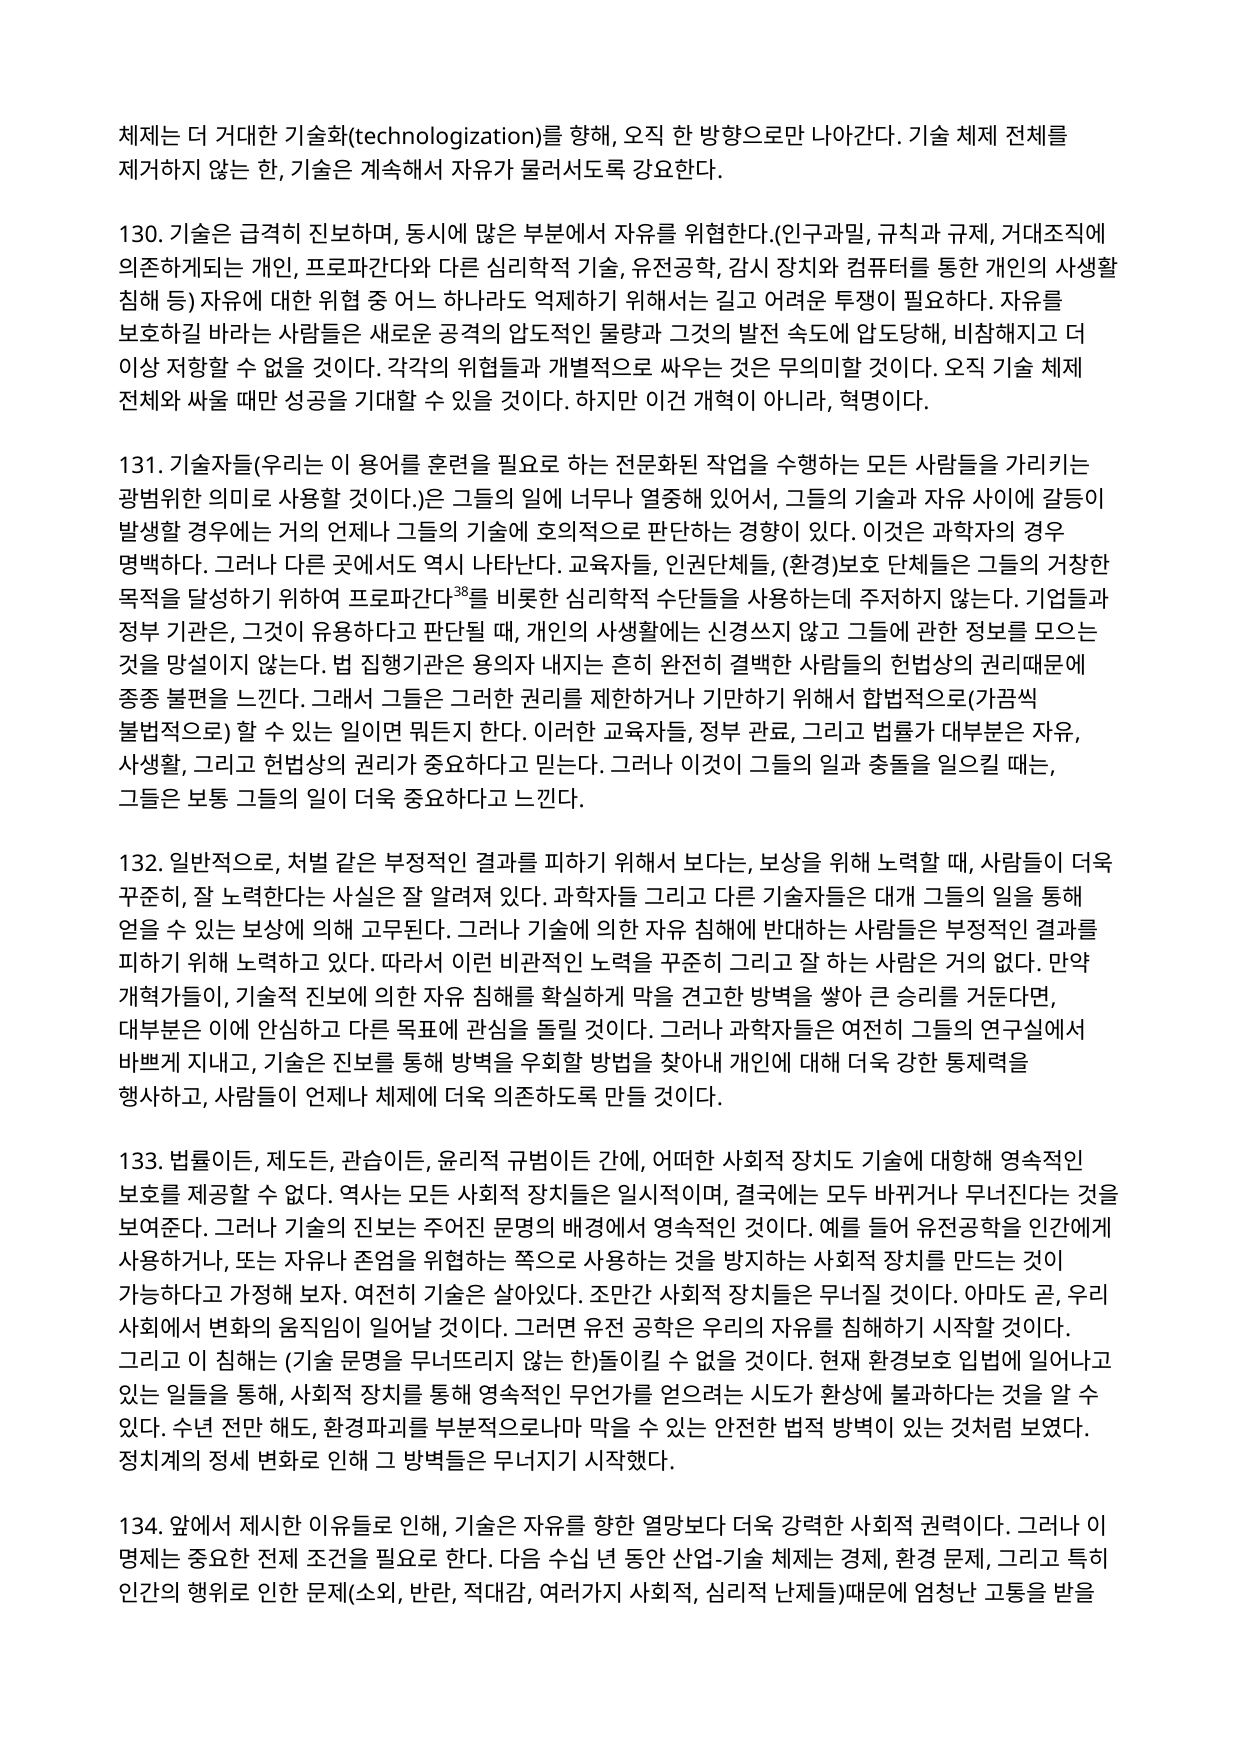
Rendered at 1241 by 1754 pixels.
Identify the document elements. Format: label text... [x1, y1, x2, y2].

text 체제는 더 거대한 기술화(technologization)를 향해, 오직 한 방향으로만 나아간다. 기술 체제 전체를 제거하지 않는 한, 기술은 계속해서 자유가 물러서도록 강요한다. [118, 118, 1122, 185]
text 131. 기술자들(우리는 이 용어를 훈련을 필요로 하는 전문화된 작업을 수행하는 모든 사람들을 가리키는 광범위한 의미로 사용할 것이다.)은 그들의 일에 너무나 열중해 있어서, 그들의 기술과 자유 사이에 갈등이 발생할 경우에는 거의 언제나 그들의 기술에 호의적으로 판단하는 경향이 있다. 이것은 과학자의 경우 명백하다. 그러나 다른 곳에서도 역시 나타난다. 교육자들, 인권단체들, (환경)보호 단체들은 그들의 거창한 목적을 달성하기 위하여 프로파간다38를 비롯한 심리학적 수단들을 사용하는데 주저하지 않는다. 기업들과 정부 기관은, 그것이 유용하다고 판단될 때, 개인의 사생활에는 신경쓰지 않고 그들에 관한 정보를 모으는 것을 망설이지 않는다. 법 집행기관은 용의자 내지는 흔히 완전히 결백한 사람들의 헌법상의 권리때문에 종종 불편을 느낀다. 그래서 그들은 그러한 권리를 제한하거나 기만하기 위해서 합법적으로(가끔씩 불법적으로) 할 수 있는 일이면 뭐든지 한다. 이러한 교육자들, 정부 관료, 그리고 법률가 대부분은 자유, 사생활, 그리고 헌법상의 권리가 중요하다고 믿는다. 그러나 이것이 그들의 일과 충돌을 일으킬 때는, 그들은 보통 그들의 일이 더욱 중요하다고 느낀다. [118, 447, 1122, 814]
text 132. 일반적으로, 처벌 같은 부정적인 결과를 피하기 위해서 보다는, 보상을 위해 노력할 때, 사람들이 더욱 꾸준히, 잘 노력한다는 사실은 잘 알려져 있다. 과학자들 그리고 다른 기술자들은 대개 그들의 일을 통해 얻을 수 있는 보상에 의해 고무된다. 그러나 기술에 의한 자유 침해에 반대하는 사람들은 부정적인 결과를 피하기 위해 노력하고 있다. 따라서 이런 비관적인 노력을 꾸준히 그리고 잘 하는 사람은 거의 없다. 만약 개혁가들이, 기술적 진보에 의한 자유 침해를 확실하게 막을 견고한 방벽을 쌓아 큰 승리를 거둔다면, 대부분은 이에 안심하고 다른 목표에 관심을 돌릴 것이다. 그러나 과학자들은 여전히 그들의 연구실에서 바쁘게 지내고, 기술은 진보를 통해 방벽을 우회할 방법을 찾아내 개인에 대해 더욱 강한 통제력을 행사하고, 사람들이 언제나 체제에 더욱 의존하도록 만들 것이다. [118, 845, 1122, 1112]
text 133. 법률이든, 제도든, 관습이든, 윤리적 규범이든 간에, 어떠한 사회적 장치도 기술에 대항해 영속적인 보호를 제공할 수 없다. 역사는 모든 사회적 장치들은 일시적이며, 결국에는 모두 바뀌거나 무너진다는 것을 보여준다. 그러나 기술의 진보는 주어진 문명의 배경에서 영속적인 것이다. 예를 들어 유전공학을 인간에게 사용하거나, 또는 자유나 존엄을 위협하는 쪽으로 사용하는 것을 방지하는 사회적 장치를 만드는 것이 가능하다고 가정해 보자. 여전히 기술은 살아있다. 조만간 사회적 장치들은 무너질 것이다. 아마도 곧, 우리 사회에서 변화의 움직임이 일어날 것이다. 그러면 유전 공학은 우리의 자유를 침해하기 시작할 것이다. 그리고 이 침해는 (기술 문명을 무너뜨리지 않는 한)돌이킬 수 없을 것이다. 현재 환경보호 입법에 일어나고 있는 일들을 통해, 사회적 장치를 통해 영속적인 무언가를 얻으려는 시도가 환상에 불과하다는 것을 알 수 있다. 수년 전만 해도, 환경파괴를 부분적으로나마 막을 수 있는 안전한 법적 방벽이 있는 것처럼 보였다. 정치계의 정세 변화로 인해 그 방벽들은 무너지기 시작했다. [118, 1143, 1122, 1476]
text 130. 기술은 급격히 진보하며, 동시에 많은 부분에서 자유를 위협한다.(인구과밀, 규칙과 규제, 거대조직에 의존하게되는 개인, 프로파간다와 다른 심리학적 기술, 유전공학, 감시 장치와 컴퓨터를 통한 개인의 사생활 침해 등) 자유에 대한 위협 중 어느 하나라도 억제하기 위해서는 길고 어려운 투쟁이 필요하다. 자유를 보호하길 바라는 사람들은 새로운 공격의 압도적인 물량과 그것의 발전 속도에 압도당해, 비참해지고 더 이상 저항할 수 없을 것이다. 각각의 위협들과 개별적으로 싸우는 것은 무의미할 것이다. 오직 기술 체제 전체와 싸울 때만 성공을 기대할 수 있을 것이다. 하지만 이건 개혁이 아니라, 혁명이다. [118, 216, 1122, 416]
text 134. 앞에서 제시한 이유들로 인해, 기술은 자유를 향한 열망보다 더욱 강력한 사회적 권력이다. 그러나 이 명제는 중요한 전제 조건을 필요로 한다. 다음 수십 년 동안 산업-기술 체제는 경제, 환경 문제, 그리고 특히 인간의 행위로 인한 문제(소외, 반란, 적대감, 여러가지 사회적, 심리적 난제들)때문에 엄청난 고통을 받을 [118, 1508, 1122, 1608]
